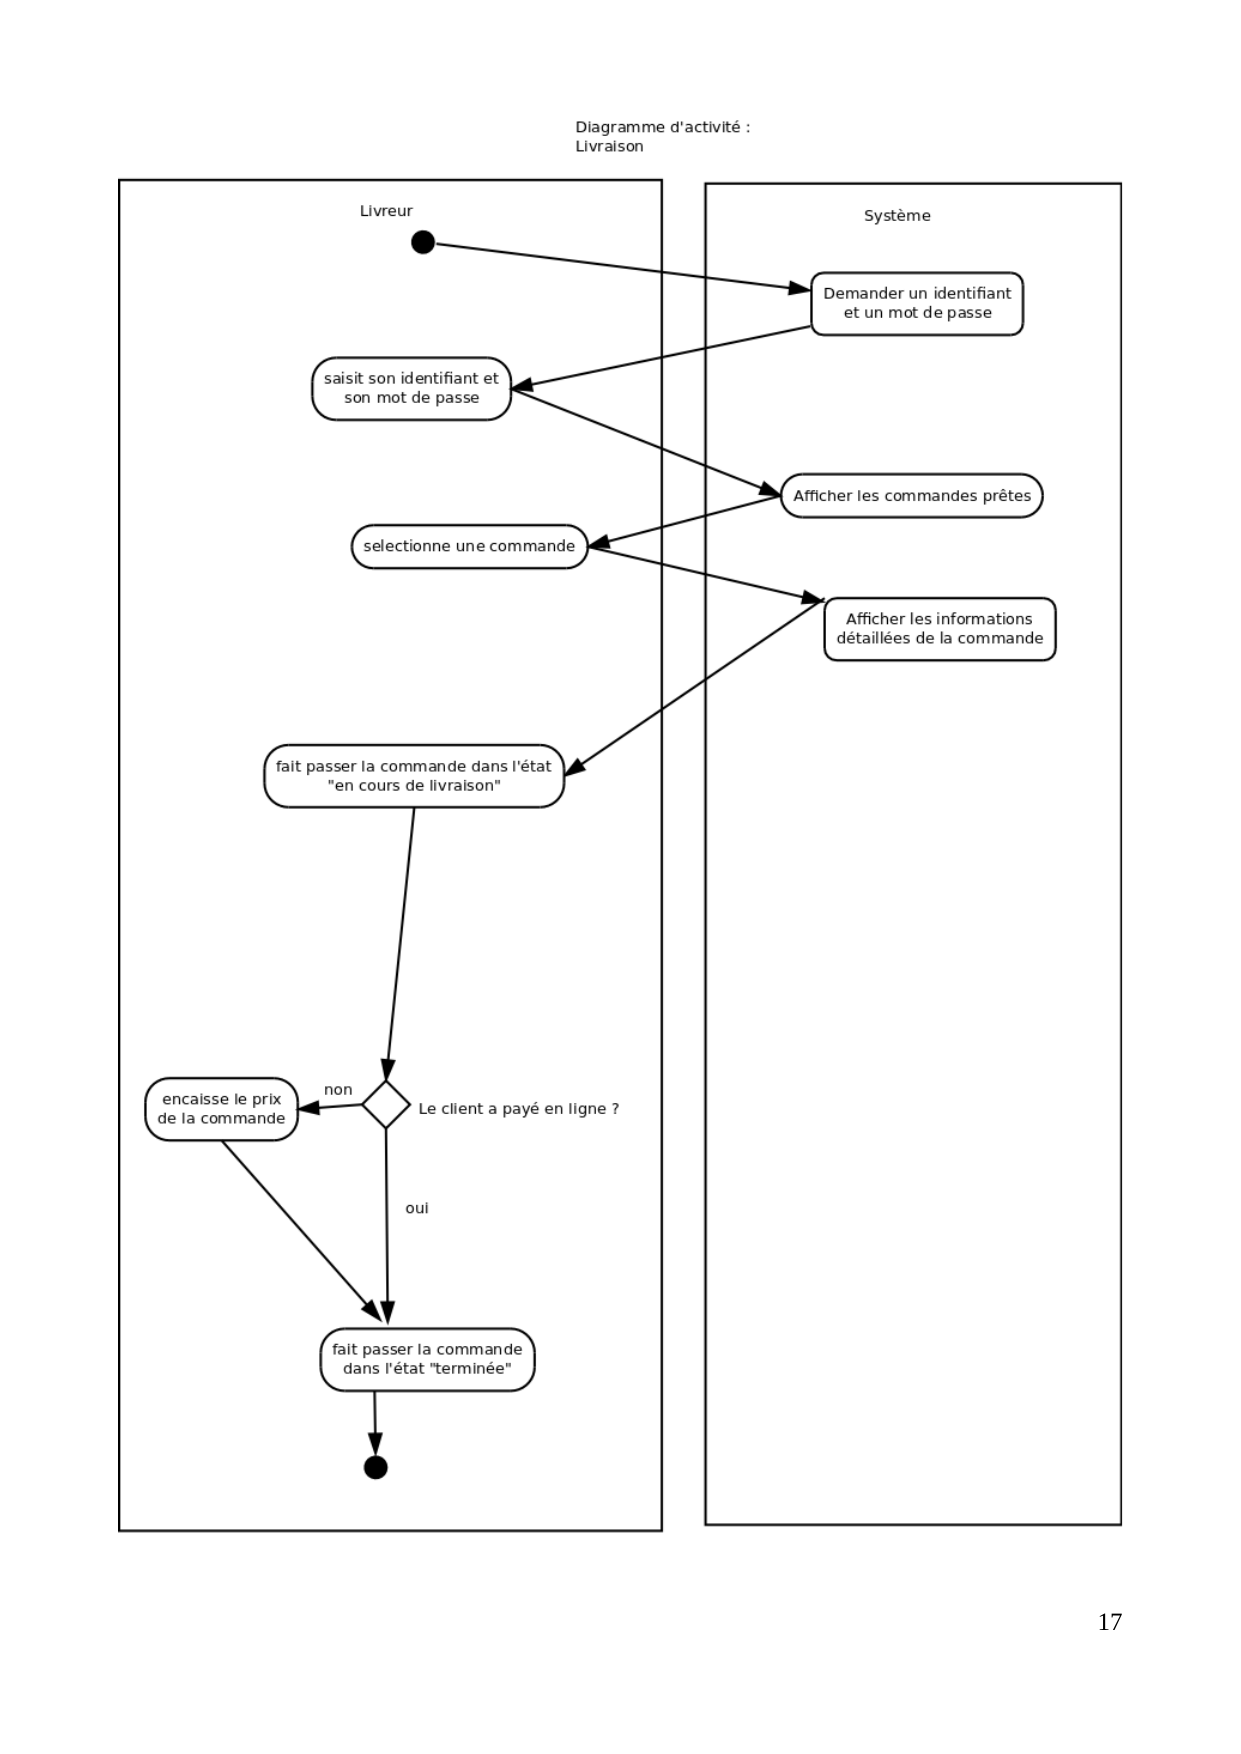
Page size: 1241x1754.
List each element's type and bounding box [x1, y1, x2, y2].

picture [118, 118, 1123, 1533]
